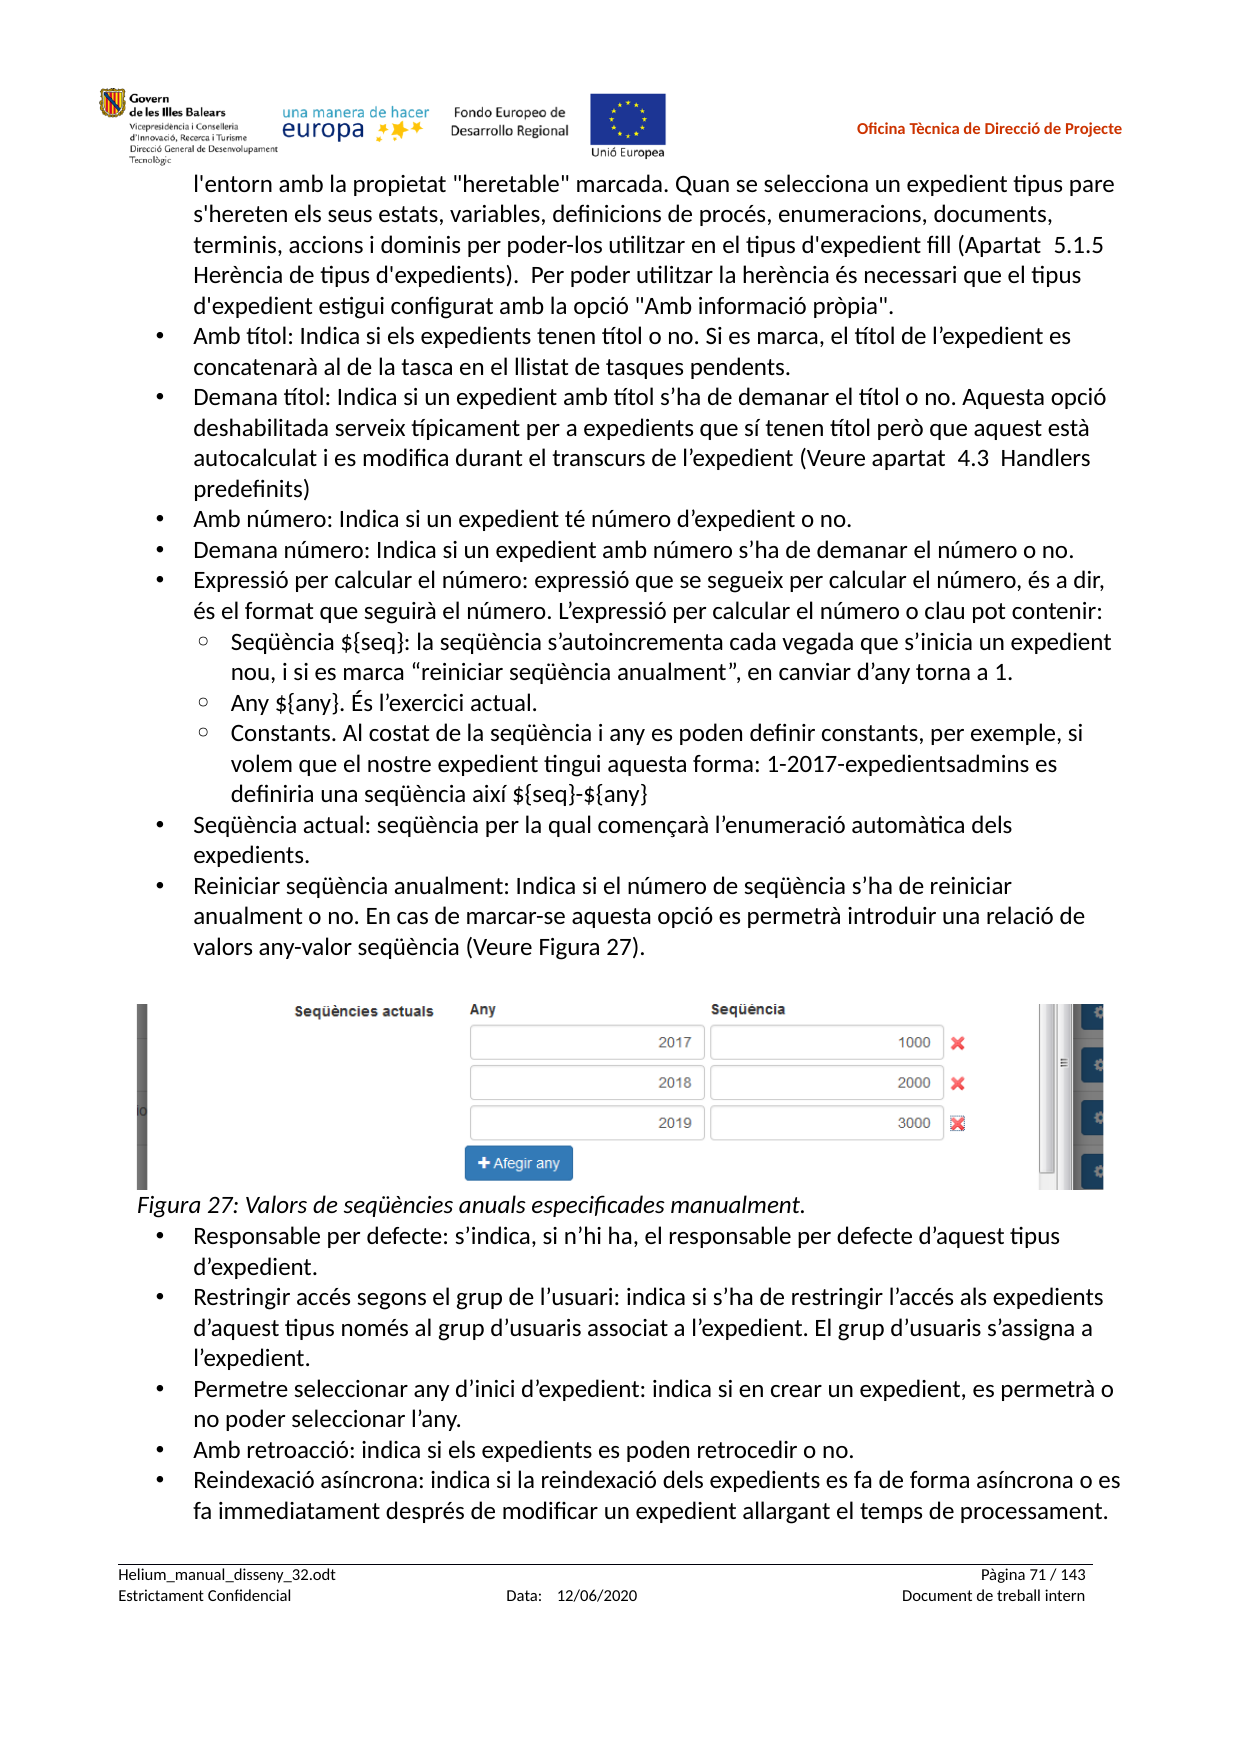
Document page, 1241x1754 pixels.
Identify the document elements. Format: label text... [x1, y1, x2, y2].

list Amb retroacció: indica si els expedients es poden retrocedir o no. [156, 1434, 1122, 1464]
picture [136, 1004, 1104, 1190]
list Any ${any}. És l’exercici actual. [193, 687, 1122, 717]
list Demana número: Indica si un expedient amb número s’ha de demanar el número o no. [156, 534, 1122, 565]
list Reiniciar seqüència anualment: Indica si el número de seqüència s’ha de reiniciar anualment o no. En cas de marcar-se aquesta opció es permetrà introduir una relació de valors any-valor seqüència (Veure Figura 27). [156, 870, 1122, 961]
list Seqüència ${seq}: la seqüència s’autoincrementa cada vegada que s’inicia un expedient nou, i si es marca “reiniciar seqüència anualment”, en canviar d’any torna a 1. [193, 626, 1122, 687]
list Constants. Al costat de la seqüència i any es poden definir constants, per exemple, si volem que el nostre expedient tingui aquesta forma: 1-2017-expedientsadmins es definiria una seqüència així ${seq}-${any} [193, 717, 1122, 809]
list l'entorn amb la propietat "heretable" marcada. Quan se selecciona un expedient tipus pare s'hereten els seus estats, variables, definicions de procés, enumeracions, documents, terminis, accions i dominis per poder-los utilitzar en el tipus d'expedient fill (Apartat 5.1.5 Herència de tipus d'expedients). Per poder utilitzar la herència és necessari que el tipus d'expedient estigui configurat amb la opció "Amb informació pròpia". [156, 168, 1122, 321]
list Restringir accés segons el grup de l’usuari: indica si s’ha de restringir l’accés als expedients d’aquest tipus només al grup d’usuaris associat a l’expedient. El grup d’usuaris s’assigna a l’expedient. [156, 1281, 1122, 1373]
list Seqüència actual: seqüència per la qual començarà l’enumeració automàtica dels expedients. [156, 809, 1122, 870]
list Reindexació asíncrona: indica si la reindexació dels expedients es fa de forma asíncrona o es fa immediatament després de modificar un expedient allargant el temps de processament. [156, 1464, 1122, 1525]
list Demana títol: Indica si un expedient amb títol s’ha de demanar el títol o no. Aquesta opció deshabilitada serveix típicament per a expedients que sí tenen títol però que aquest està autocalculat i es modifica durant el transcurs de l’expedient (Veure apartat 4.3 Handlers predefinits) [156, 382, 1122, 504]
list Expressió per calcular el número: expressió que se segueix per calcular el número, és a dir, és el format que seguirà el número. L’expressió per calcular el número o clau pot contenir: [156, 565, 1122, 626]
list Figura 27: Valors de seqüències anuals especificades manualment. [137, 1190, 1103, 1220]
list Responsable per defecte: s’indica, si n’hi ha, el responsable per defecte d’aquest tipus d’expedient. [137, 992, 1122, 1281]
picture [99, 87, 668, 166]
list Amb títol: Indica si els expedients tenen títol o no. Si es marca, el títol de l’expedient es concatenarà al de la tasca en el llistat de tasques pendents. [156, 321, 1122, 382]
list Amb número: Indica si un expedient té número d’expedient o no. [156, 504, 1122, 534]
list Permetre seleccionar any d’inici d’expedient: indica si en crear un expedient, es permetrà o no poder seleccionar l’any. [156, 1373, 1122, 1434]
